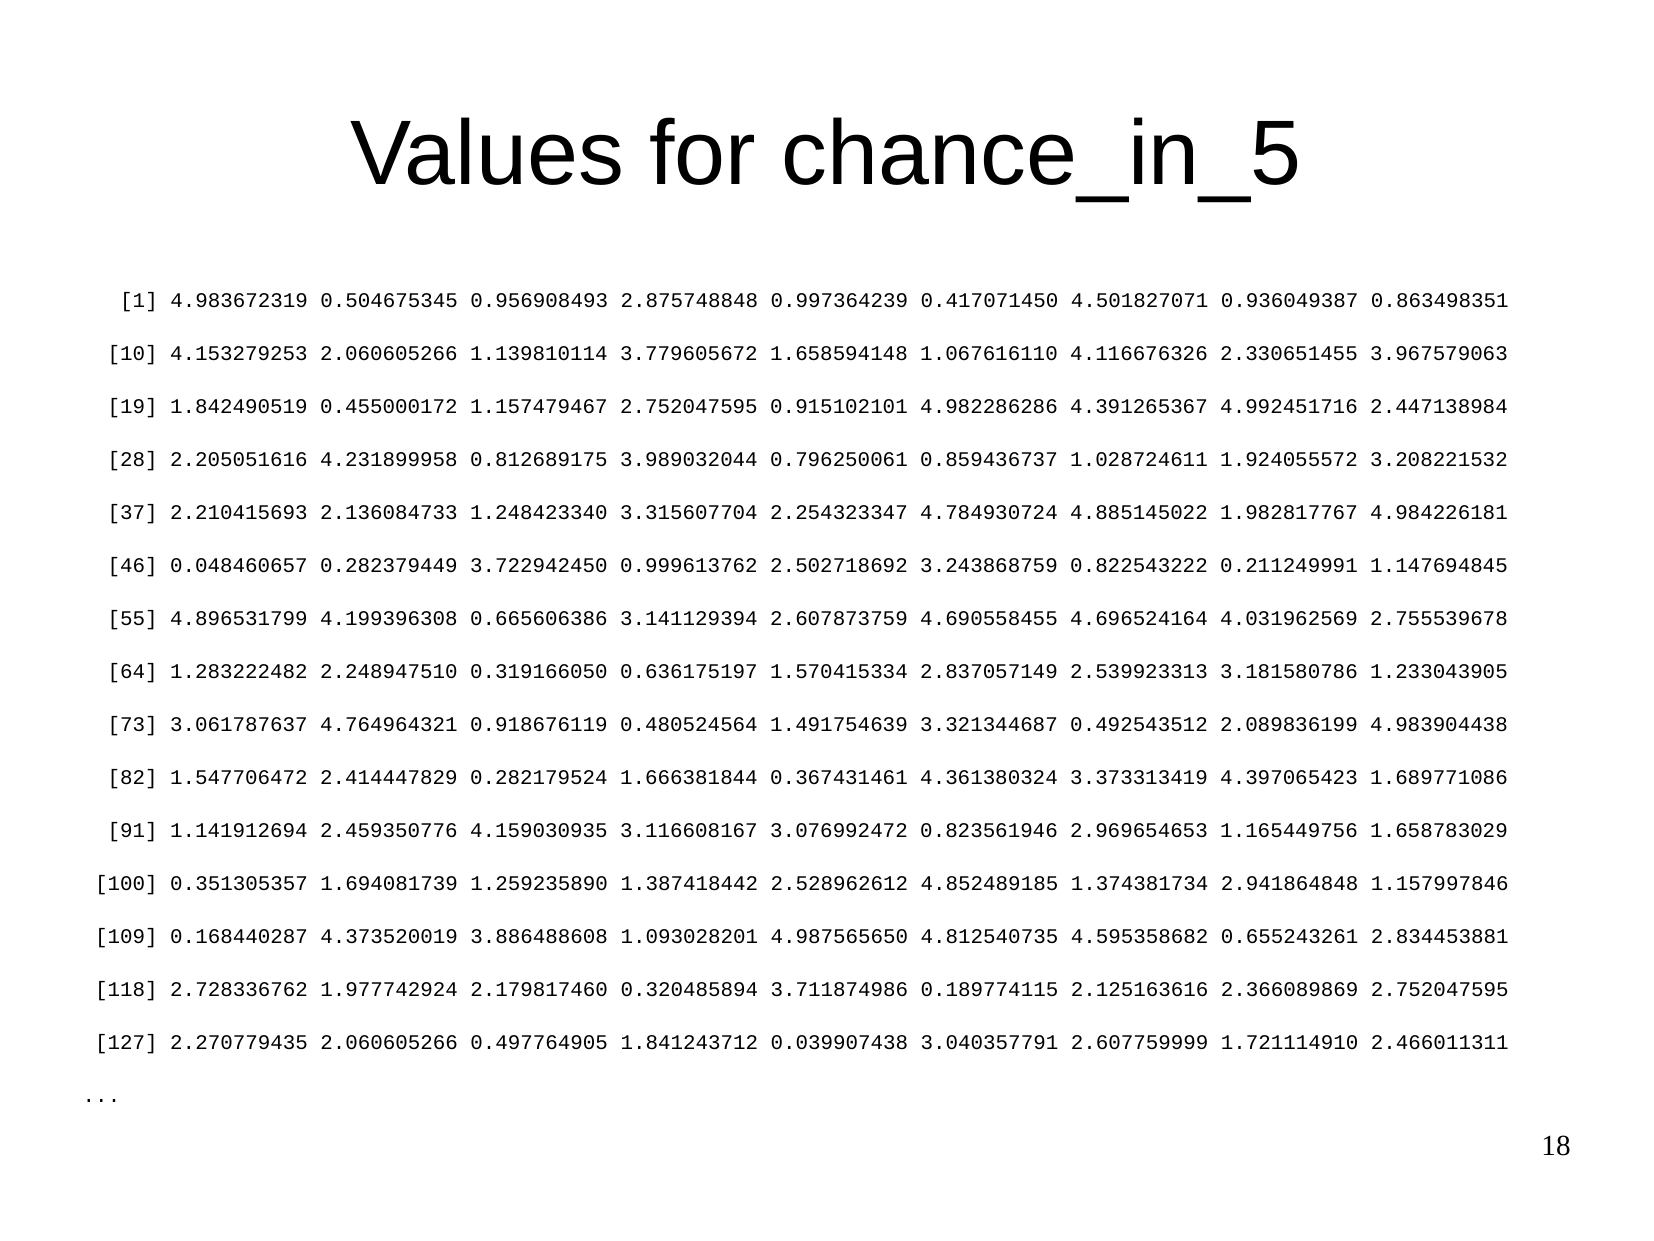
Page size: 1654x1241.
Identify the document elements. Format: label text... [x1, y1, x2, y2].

list [1] 4.983672319 0.504675345 0.956908493 2.875748848 0.997364239 0.417071450 4.501827071 0.936049387 0.863498351 [10] 4.153279253 2.060605266 1.139810114 3.779605672 1.658594148 1.067616110 4.116676326 2.330651455 3.967579063 [19] 1.842490519 0.455000172 1.157479467 2.752047595 0.915102101 4.982286286 4.391265367 4.992451716 2.447138984 [28] 2.205051616 4.231899958 0.812689175 3.989032044 0.796250061 0.859436737 1.028724611 1.924055572 3.208221532 [37] 2.210415693 2.136084733 1.248423340 3.315607704 2.254323347 4.784930724 4.885145022 1.982817767 4.984226181 [46] 0.048460657 0.282379449 3.722942450 0.999613762 2.502718692 3.243868759 0.822543222 0.211249991 1.147694845 [55] 4.896531799 4.199396308 0.665606386 3.141129394 2.607873759 4.690558455 4.696524164 4.031962569 2.755539678 [64] 1.283222482 2.248947510 0.319166050 0.636175197 1.570415334 2.837057149 2.539923313 3.181580786 1.233043905 [73] 3.061787637 4.764964321 0.918676119 0.480524564 1.491754639 3.321344687 0.492543512 2.089836199 4.983904438 [82] 1.547706472 2.414447829 0.282179524 1.666381844 0.367431461 4.361380324 3.373313419 4.397065423 1.689771086 [91] 1.141912694 2.459350776 4.159030935 3.116608167 3.076992472 0.823561946 2.969654653 1.165449756 1.658783029 [100] 0.351305357 1.694081739 1.259235890 1.387418442 2.528962612 4.852489185 1.374381734 2.941864848 1.157997846 [109] 0.168440287 4.373520019 3.886488608 1.093028201 4.987565650 4.812540735 4.595358682 0.655243261 2.834453881 [118] 2.728336762 1.977742924 2.179817460 0.320485894 3.711874986 0.189774115 2.125163616 2.366089869 2.752047595 [127] 2.270779435 2.060605266 0.497764905 1.841243712 0.039907438 3.040357791 2.607759999 1.721114910 2.466011311 ... [82, 290, 1571, 1109]
title Values for chance_in_5 [82, 49, 1571, 257]
